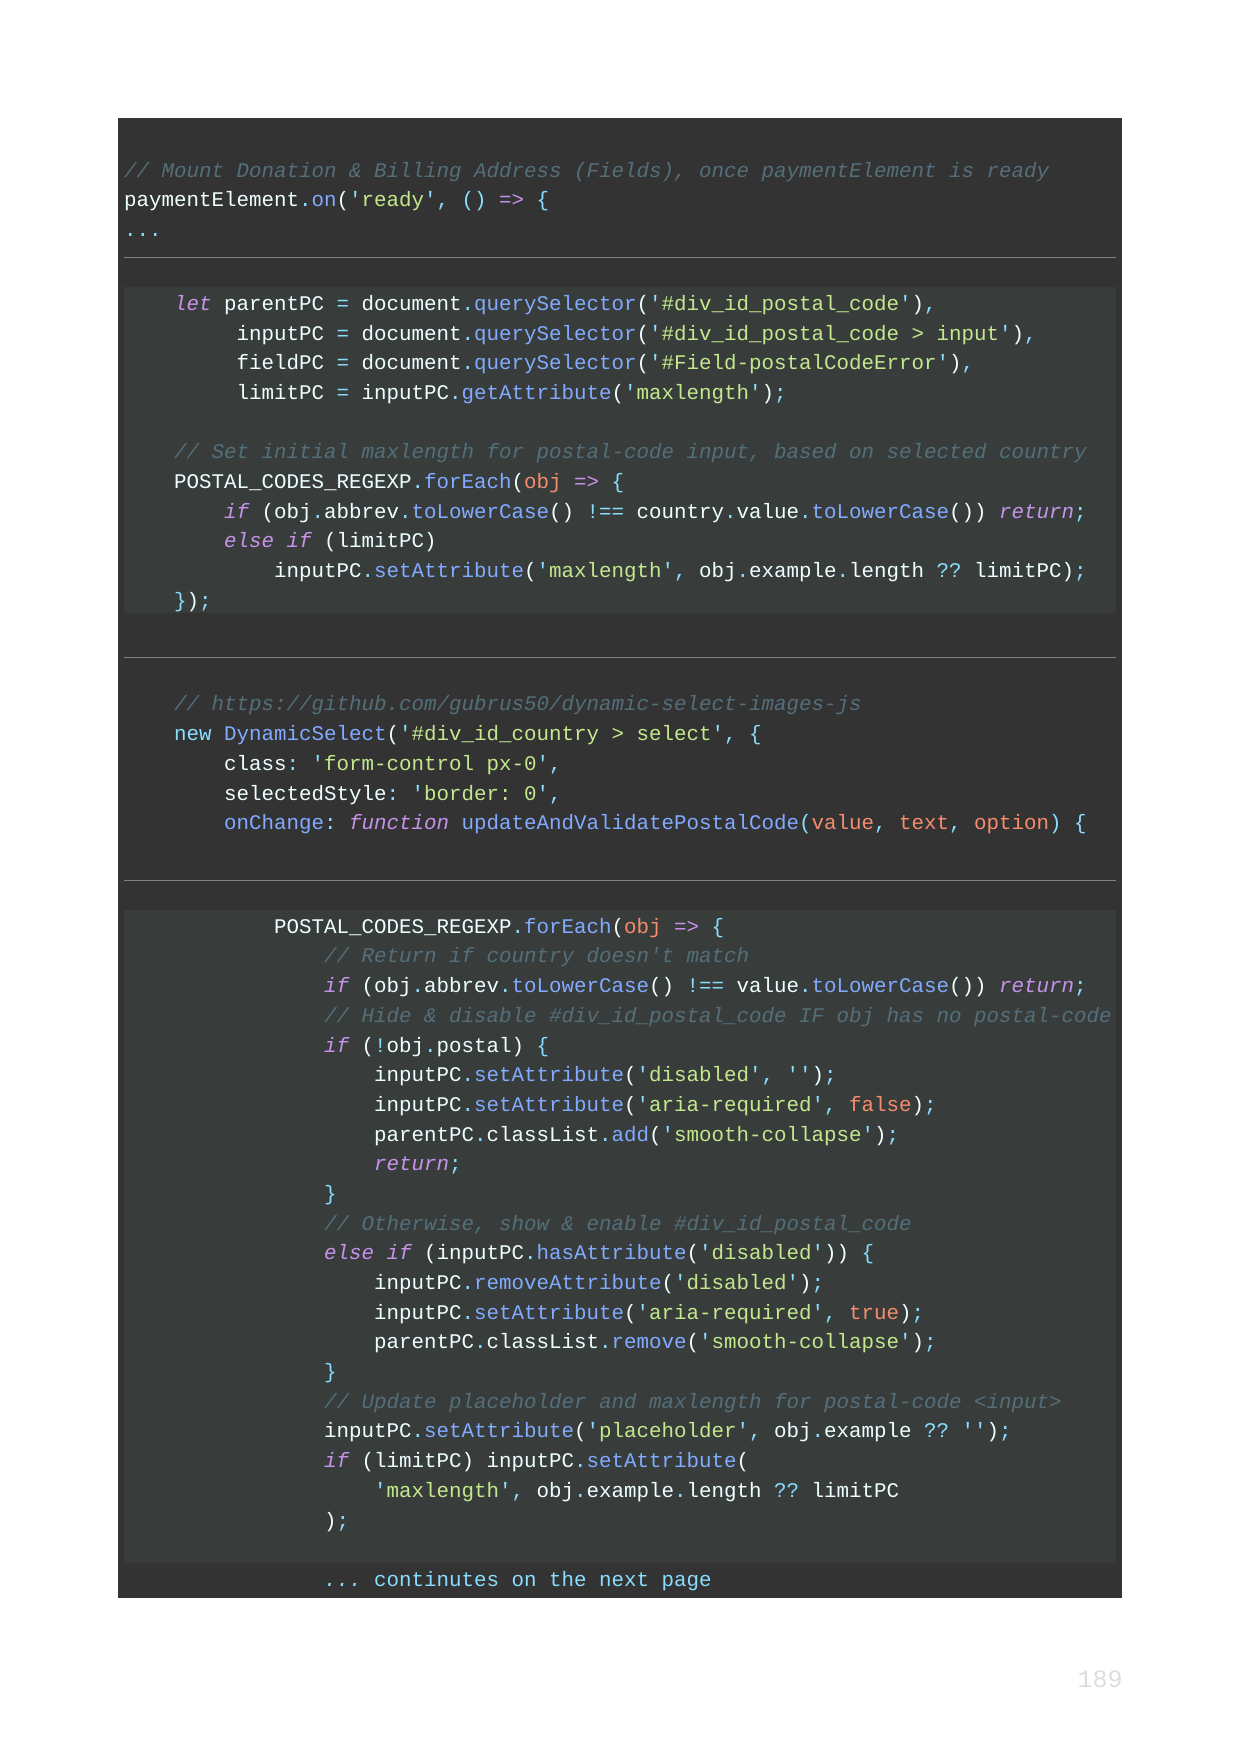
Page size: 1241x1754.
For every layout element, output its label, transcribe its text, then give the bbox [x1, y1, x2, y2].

table_header // Mount Donation & Billing Address (Fields), once paymentElement is ready paymentElement.on('ready', () => { ... let parentPC = document.querySelector('#div_id_postal_code'), inputPC = document.querySelector('#div_id_postal_code > input'), fieldPC = document.querySelector('#Field-postalCodeError'), limitPC = inputPC.getAttribute('maxlength'); // Set initial maxlength for postal-code input, based on selected country POSTAL_CODES_REGEXP.forEach(obj => { if (obj.abbrev.toLowerCase() !== country.value.toLowerCase()) return; else if (limitPC) inputPC.setAttribute('maxlength', obj.example.length ?? limitPC); }); // https://github.com/gubrus50/dynamic-select-images-js new DynamicSelect('#div_id_country > select', { class: 'form-control px-0', selectedStyle: 'border: 0', onChange: function updateAndValidatePostalCode(value, text, option) { POSTAL_CODES_REGEXP.forEach(obj => { // Return if country doesn't match if (obj.abbrev.toLowerCase() !== value.toLowerCase()) return; // Hide & disable #div_id_postal_code IF obj has no postal-code if (!obj.postal) { inputPC.setAttribute('disabled', ''); inputPC.setAttribute('aria-required', false); parentPC.classList.add('smooth-collapse'); return; } // Otherwise, show & enable #div_id_postal_code else if (inputPC.hasAttribute('disabled')) { inputPC.removeAttribute('disabled'); inputPC.setAttribute('aria-required', true); parentPC.classList.remove('smooth-collapse'); } // Update placeholder and maxlength for postal-code <input> inputPC.setAttribute('placeholder', obj.example ?? ''); if (limitPC) inputPC.setAttribute( 'maxlength', obj.example.length ?? limitPC ); ... continutes on the next page [118, 118, 1122, 1598]
